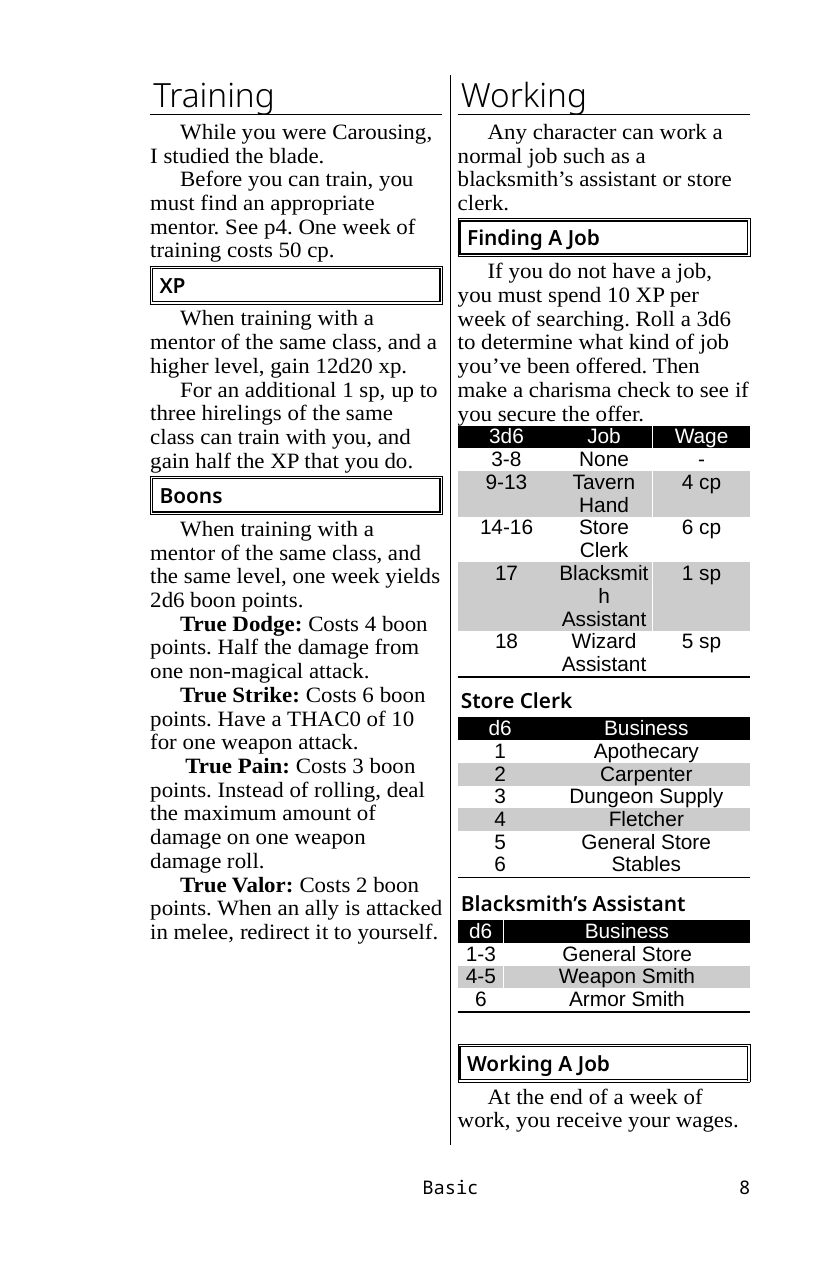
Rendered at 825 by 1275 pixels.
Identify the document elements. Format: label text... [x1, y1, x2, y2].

table_cell 1-3 [458, 943, 503, 966]
table_cell 9-13 [458, 471, 555, 517]
subtitle Store Clerk [457, 683, 750, 717]
text True Dodge: Costs 4 boon points. Half the damage from one non-magical attack. [150, 612, 442, 683]
subtitle Working a Job [461, 1047, 747, 1079]
table_cell 17 [458, 562, 555, 631]
table_cell Armor Smith [504, 989, 750, 1011]
table_cell 5 sp [653, 631, 750, 676]
text When training with a mentor of the same class, and the same level, one week yields 2d6 boon points. [150, 517, 442, 612]
table_cell 18 [458, 631, 555, 676]
table_cell 6 [458, 854, 542, 876]
table_cell Blacksmith Assistant [555, 562, 652, 631]
table_cell 1 [458, 740, 542, 763]
text While you were Carousing, I studied the blade. [150, 120, 442, 168]
subtitle Blacksmith’s Assistant [457, 886, 750, 920]
table_header Job [555, 426, 652, 448]
table_cell 4-5 [458, 966, 503, 988]
table_cell General Store [504, 943, 750, 966]
text True Pain: Costs 3 boon points. Instead of rolling, deal the maximum amount of damage on one weapon damage roll. [150, 754, 442, 873]
table_cell 6 cp [653, 517, 750, 562]
text Any character can work a normal job such as a blacksmith’s assistant or store clerk. [457, 120, 750, 215]
text True Valor: Costs 2 boon points. When an ally is attacked in melee, redirect it to yourself. [150, 873, 442, 944]
table_cell 6 [458, 989, 503, 1011]
table_cell 5 [458, 831, 542, 854]
table_cell 14-16 [458, 517, 555, 562]
table_cell Store Clerk [555, 517, 652, 562]
table_cell None [555, 449, 652, 471]
text At the end of a week of work, you receive your wages. [457, 1085, 750, 1133]
table_cell 3 [458, 786, 542, 808]
table_cell Carpenter [542, 763, 750, 786]
table_cell Tavern Hand [555, 471, 652, 517]
table_cell Fletcher [542, 808, 750, 831]
table_cell 3-8 [458, 449, 555, 471]
table_cell Stables [542, 854, 750, 876]
text True Strike: Costs 6 boon points. Have a THAC0 of 10 for one weapon attack. [150, 683, 442, 754]
table_header Wage [653, 426, 750, 448]
table_header d6 [458, 717, 542, 740]
subtitle Training [150, 75, 442, 114]
subtitle Finding a Job [461, 222, 747, 253]
table_header Business [504, 920, 750, 943]
table_cell 1 sp [653, 562, 750, 631]
table_cell General Store [542, 831, 750, 854]
table_cell 2 [458, 763, 542, 786]
table_cell 4 [458, 808, 542, 831]
text For an additional 1 sp, up to three hirelings of the same class can train with you, and gain half the XP that you do. [150, 378, 442, 473]
table_cell 4 cp [653, 471, 750, 517]
table_header Business [542, 717, 750, 740]
subtitle Working [457, 75, 750, 114]
text If you do not have a job, you must spend 10 XP per week of searching. Roll a 3d6 to determine what kind of job you’ve been offered. Then make a charisma check to see if you secure the offer. [457, 259, 750, 426]
table_header 3d6 [458, 426, 555, 448]
table_cell Apothecary [542, 740, 750, 763]
table_cell Weapon Smith [504, 966, 750, 988]
text When training with a mentor of the same class, and a higher level, gain 12d20 xp. [150, 307, 442, 378]
text Before you can train, you must find an appropriate mentor. See p6. One week of training costs 50 cp. [150, 168, 442, 263]
table_header d6 [458, 920, 503, 943]
table_cell Wizard Assistant [555, 631, 652, 676]
table_cell - [653, 449, 750, 471]
table_cell Dungeon Supply [542, 786, 750, 808]
